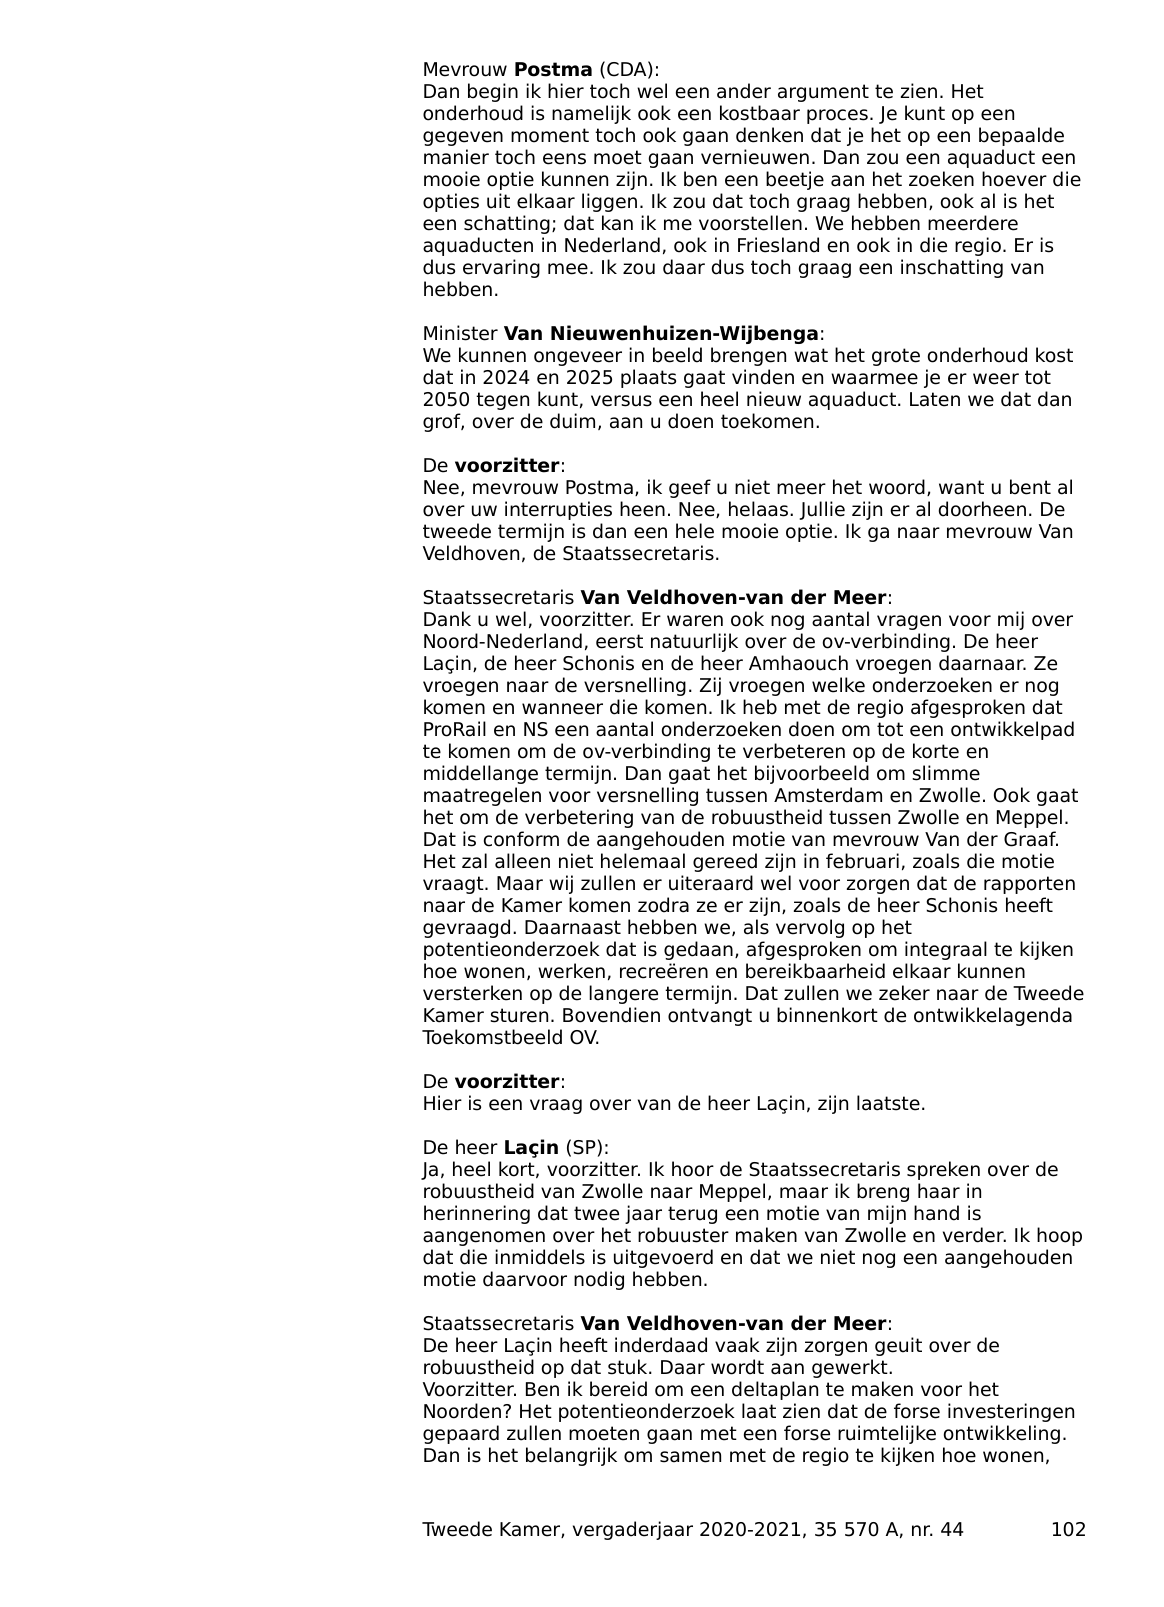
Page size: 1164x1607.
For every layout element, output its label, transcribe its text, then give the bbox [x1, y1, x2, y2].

text Mevrouw Postma (CDA): [422, 59, 1087, 81]
text Staatssecretaris Van Veldhoven-van der Meer: [422, 1313, 1087, 1335]
text De heer Laçin heeft inderdaad vaak zijn zorgen geuit over de robuustheid op dat stuk. Daar wordt aan gewerkt. [422, 1335, 1087, 1379]
text Dan begin ik hier toch wel een ander argument te zien. Het onderhoud is namelijk ook een kostbaar proces. Je kunt op een gegeven moment toch ook gaan denken dat je het op een bepaalde manier toch eens moet gaan vernieuwen. Dan zou een aquaduct een mooie optie kunnen zijn. Ik ben een beetje aan het zoeken hoever die opties uit elkaar liggen. Ik zou dat toch graag hebben, ook al is het een schatting; dat kan ik me voorstellen. We hebben meerdere aquaducten in Nederland, ook in Friesland en ook in die regio. Er is dus ervaring mee. Ik zou daar dus toch graag een inschatting van hebben. [422, 81, 1087, 301]
text Hier is een vraag over van de heer Laçin, zijn laatste. [422, 1093, 1087, 1115]
text Nee, mevrouw Postma, ik geef u niet meer het woord, want u bent al over uw interrupties heen. Nee, helaas. Jullie zijn er al doorheen. De tweede termijn is dan een hele mooie optie. Ik ga naar mevrouw Van Veldhoven, de Staatssecretaris. [422, 477, 1087, 565]
text Staatssecretaris Van Veldhoven-van der Meer: [422, 587, 1087, 609]
text Dank u wel, voorzitter. Er waren ook nog aantal vragen voor mij over Noord-Nederland, eerst natuurlijk over de ov-verbinding. De heer Laçin, de heer Schonis en de heer Amhaouch vroegen daarnaar. Ze vroegen naar de versnelling. Zij vroegen welke onderzoeken er nog komen en wanneer die komen. Ik heb met de regio afgesproken dat ProRail en NS een aantal onderzoeken doen om tot een ontwikkelpad te komen om de ov-verbinding te verbeteren op de korte en middellange termijn. Dan gaat het bijvoorbeeld om slimme maatregelen voor versnelling tussen Amsterdam en Zwolle. Ook gaat het om de verbetering van de robuustheid tussen Zwolle en Meppel. Dat is conform de aangehouden motie van mevrouw Van der Graaf. Het zal alleen niet helemaal gereed zijn in februari, zoals die motie vraagt. Maar wij zullen er uiteraard wel voor zorgen dat de rapporten naar de Kamer komen zodra ze er zijn, zoals de heer Schonis heeft gevraagd. Daarnaast hebben we, als vervolg op het potentieonderzoek dat is gedaan, afgesproken om integraal te kijken hoe wonen, werken, recreëren en bereikbaarheid elkaar kunnen versterken op de langere termijn. Dat zullen we zeker naar de Tweede Kamer sturen. Bovendien ontvangt u binnenkort de ontwikkelagenda Toekomstbeeld OV. [422, 609, 1087, 1049]
text De voorzitter: [422, 1071, 1087, 1093]
text De voorzitter: [422, 455, 1087, 477]
text De heer Laçin (SP): [422, 1137, 1087, 1159]
text Voorzitter. Ben ik bereid om een deltaplan te maken voor het Noorden? Het potentieonderzoek laat zien dat de forse investeringen gepaard zullen moeten gaan met een forse ruimtelijke ontwikkeling. Dan is het belangrijk om samen met de regio te kijken hoe wonen, [422, 1379, 1087, 1467]
text We kunnen ongeveer in beeld brengen wat het grote onderhoud kost dat in 2024 en 2025 plaats gaat vinden en waarmee je er weer tot 2050 tegen kunt, versus een heel nieuw aquaduct. Laten we dat dan grof, over de duim, aan u doen toekomen. [422, 345, 1087, 433]
text Minister Van Nieuwenhuizen-Wijbenga: [422, 323, 1087, 345]
text Ja, heel kort, voorzitter. Ik hoor de Staatssecretaris spreken over de robuustheid van Zwolle naar Meppel, maar ik breng haar in herinnering dat twee jaar terug een motie van mijn hand is aangenomen over het robuuster maken van Zwolle en verder. Ik hoop dat die inmiddels is uitgevoerd en dat we niet nog een aangehouden motie daarvoor nodig hebben. [422, 1159, 1087, 1291]
